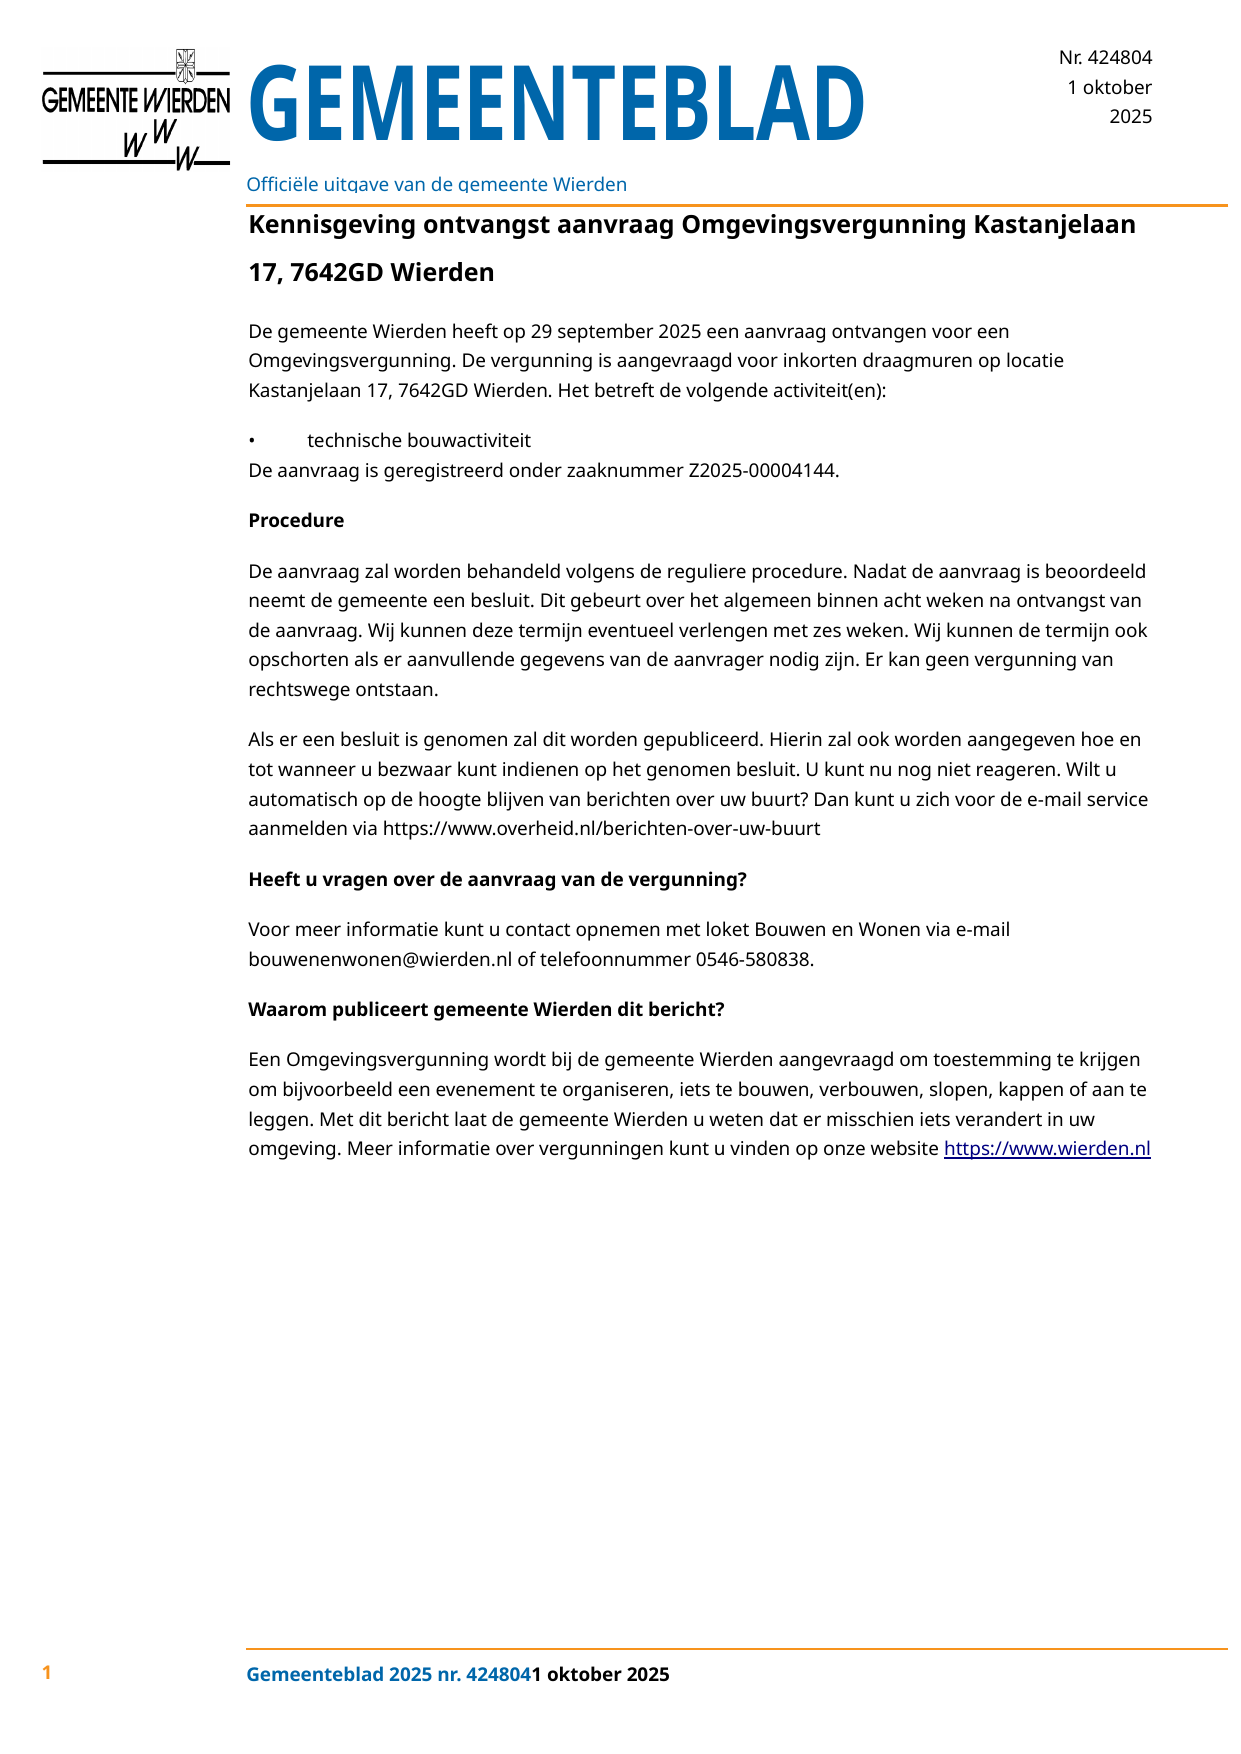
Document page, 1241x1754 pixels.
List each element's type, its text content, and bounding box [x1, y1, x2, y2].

list technische bouwactiviteit [248, 427, 1152, 453]
text De aanvraag is geregistreerd onder zaaknummer Z2025-00004144. [248, 457, 1152, 483]
text Als er een besluit is genomen zal dit worden gepubliceerd. Hierin zal ook worden aangegeven hoe en tot wanneer u bezwaar kunt indienen op het genomen besluit. U kunt nu nog niet reageren. Wilt u automatisch op de hoogte blijven van berichten over uw buurt? Dan kunt u zich voor de e-mail service aanmelden via https://www.overheid.nl/berichten-over-uw-buurt [248, 727, 1152, 841]
text Voor meer informatie kunt u contact opnemen met loket Bouwen en Wonen via e-mail bouwenenwonen@wierden.nl of telefoonnummer 0546-580838. [248, 916, 1152, 972]
text Procedure [248, 507, 1152, 533]
text Kennisgeving ontvangst aanvraag Omgevingsvergunning Kastanjelaan 17, 7642GD Wierden [248, 207, 1152, 288]
text De aanvraag zal worden behandeld volgens de reguliere procedure. Nadat de aanvraag is beoordeeld neemt de gemeente een besluit. Dit gebeurt over het algemeen binnen acht weken na ontvangst van de aanvraag. Wij kunnen deze termijn eventueel verlengen met zes weken. Wij kunnen de termijn ook opschorten als er aanvullende gegevens van de aanvrager nodig zijn. Er kan geen vergunning van rechtswege ontstaan. [248, 558, 1152, 702]
text Waarom publiceert gemeente Wierden dit bericht? [248, 996, 1152, 1022]
text Een Omgevingsvergunning wordt bij de gemeente Wierden aangevraagd om toestemming te krijgen om bijvoorbeeld een evenement te organiseren, iets te bouwen, verbouwen, slopen, kappen of aan te leggen. Met dit bericht laat de gemeente Wierden u weten dat er misschien iets verandert in uw omgeving. Meer informatie over vergunningen kunt u vinden op onze website https://www.wierden.nl [248, 1047, 1152, 1161]
text De gemeente Wierden heeft op 29 september 2025 een aanvraag ontvangen voor een Omgevingsvergunning. De vergunning is aangevraagd voor inkorten draagmuren op locatie Kastanjelaan 17, 7642GD Wierden. Het betreft de volgende activiteit(en): [248, 318, 1152, 403]
text Heeft u vragen over de aanvraag van de vergunning? [248, 866, 1152, 892]
picture [41, 47, 231, 172]
